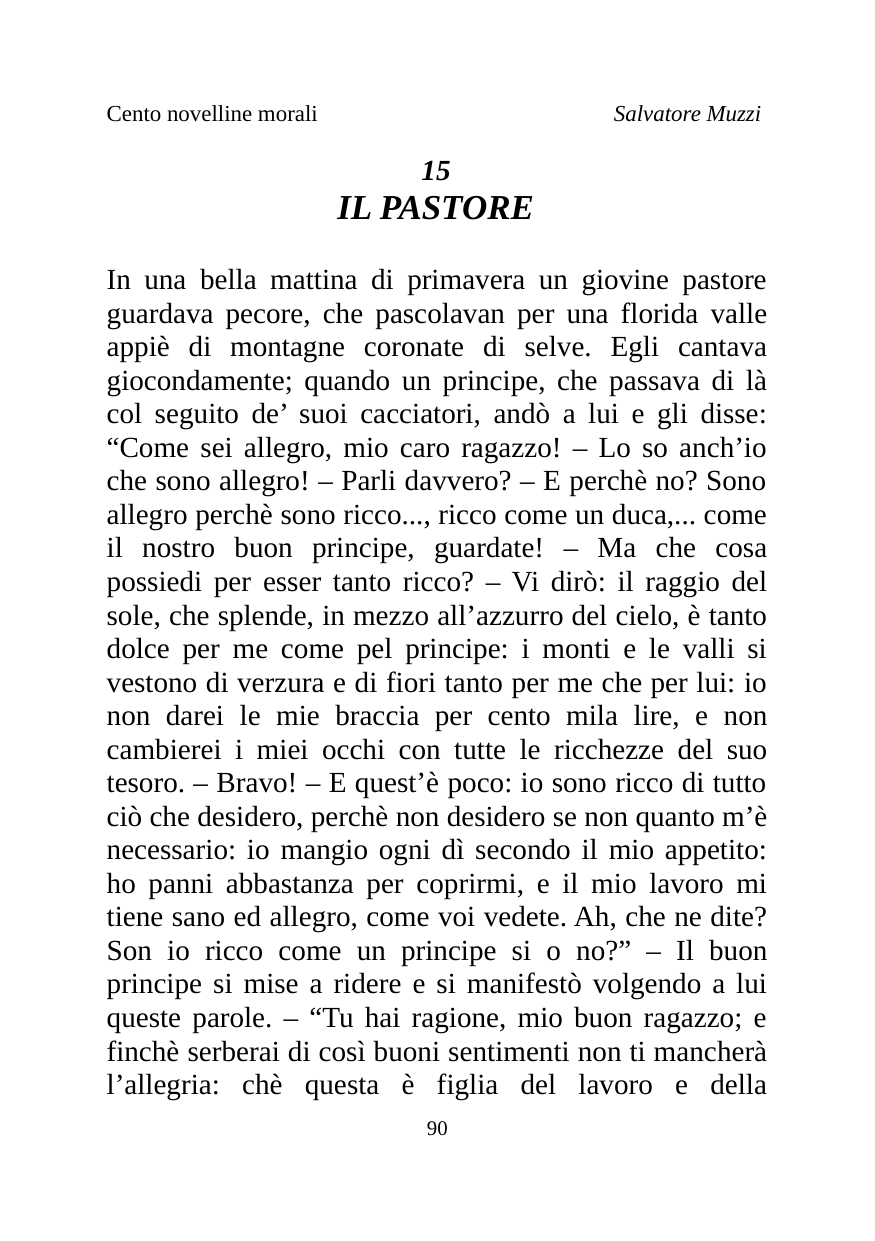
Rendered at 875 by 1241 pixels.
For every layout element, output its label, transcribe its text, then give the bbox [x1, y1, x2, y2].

subtitle 15 IL PASTORE [106, 153, 768, 227]
text In una bella mattina di primavera un giovine pastore guardava pecore, che pascolavan per una florida valle appiè di montagne coronate di selve. Egli cantava giocondamente; quando un principe, che passava di là col seguito de’ suoi cacciatori, andò a lui e gli disse: “Come sei allegro, mio caro ragazzo! – Lo so anch’io che sono allegro! – Parli davvero? – E perchè no? Sono allegro perchè sono ricco..., ricco come un duca,... come il nostro buon principe, guardate! – Ma che cosa possiedi per esser tanto ricco? – Vi dirò: il raggio del sole, che splende, in mezzo all’azzurro del cielo, è tanto dolce per me come pel principe: i monti e le valli si vestono di verzura e di fiori tanto per me che per lui: io non darei le mie braccia per cento mila lire, e non cambierei i miei occhi con tutte le ricchezze del suo tesoro. – Bravo! – E quest’è poco: io sono ricco di tutto ciò che desidero, perchè non desidero se non quanto m’è necessario: io mangio ogni dì secondo il mio appetito: ho panni abbastanza per coprirmi, e il mio lavoro mi tiene sano ed allegro, come voi vedete. Ah, che ne dite? Son io ricco come un principe si o no?” – Il buon principe si mise a ridere e si manifestò volgendo a lui queste parole. – “Tu hai ragione, mio buon ragazzo; e finchè serberai di così buoni sentimenti non ti mancherà l’allegria: chè questa è figlia del lavoro e della [106, 262, 768, 1101]
